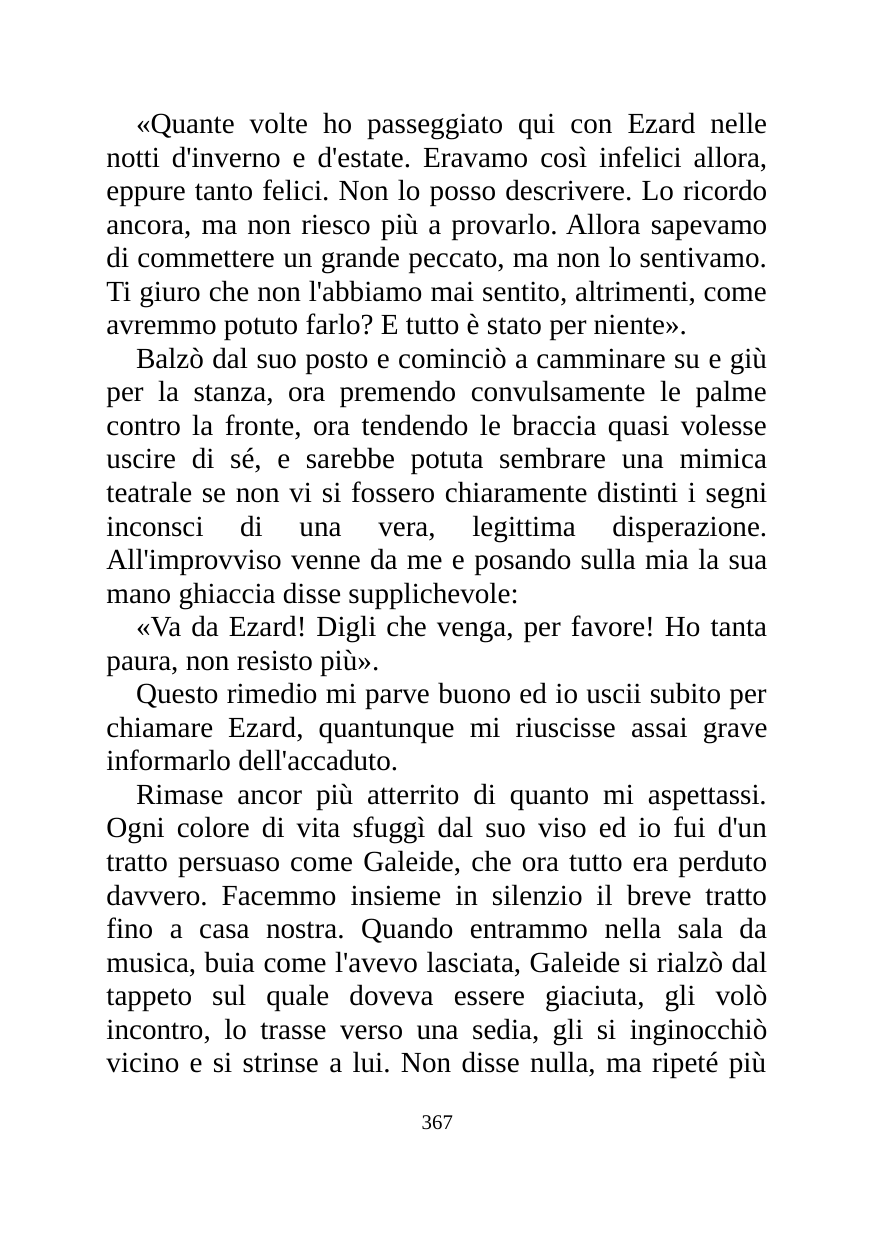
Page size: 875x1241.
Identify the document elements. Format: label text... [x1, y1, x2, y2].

text «Va da Ezard! Digli che venga, per favore! Ho tanta paura, non resisto più». [106, 609, 768, 676]
text Balzò dal suo posto e cominciò a camminare su e giù per la stanza, ora premendo convulsamente le palme contro la fronte, ora tendendo le braccia quasi volesse uscire di sé, e sarebbe potuta sembrare una mimica teatrale se non vi si fossero chiaramente distinti i segni inconsci di una vera, legittima disperazione. All'improvviso venne da me e posando sulla mia la sua mano ghiaccia disse supplichevole: [106, 341, 768, 609]
text Questo rimedio mi parve buono ed io uscii subito per chiamare Ezard, quantunque mi riuscisse assai grave informarlo dell'accaduto. [106, 676, 768, 777]
text Rimase ancor più atterrito di quanto mi aspettassi. Ogni colore di vita sfuggì dal suo viso ed io fui d'un tratto persuaso come Galeide, che ora tutto era perduto davvero. Facemmo insieme in silenzio il breve tratto fino a casa nostra. Quando entrammo nella sala da musica, buia come l'avevo lasciata, Galeide si rialzò dal tappeto sul quale doveva essere giaciuta, gli volò incontro, lo trasse verso una sedia, gli si inginocchiò vicino e si strinse a lui. Non disse nulla, ma ripeté più [106, 777, 768, 1079]
text «Quante volte ho passeggiato qui con Ezard nelle notti d'inverno e d'estate. Eravamo così infelici allora, eppure tanto felici. Non lo posso descrivere. Lo ricordo ancora, ma non riesco più a provarlo. Allora sapevamo di commettere un grande peccato, ma non lo sentivamo. Ti giuro che non l'abbiamo mai sentito, altrimenti, come avremmo potuto farlo? E tutto è stato per niente». [106, 106, 768, 341]
